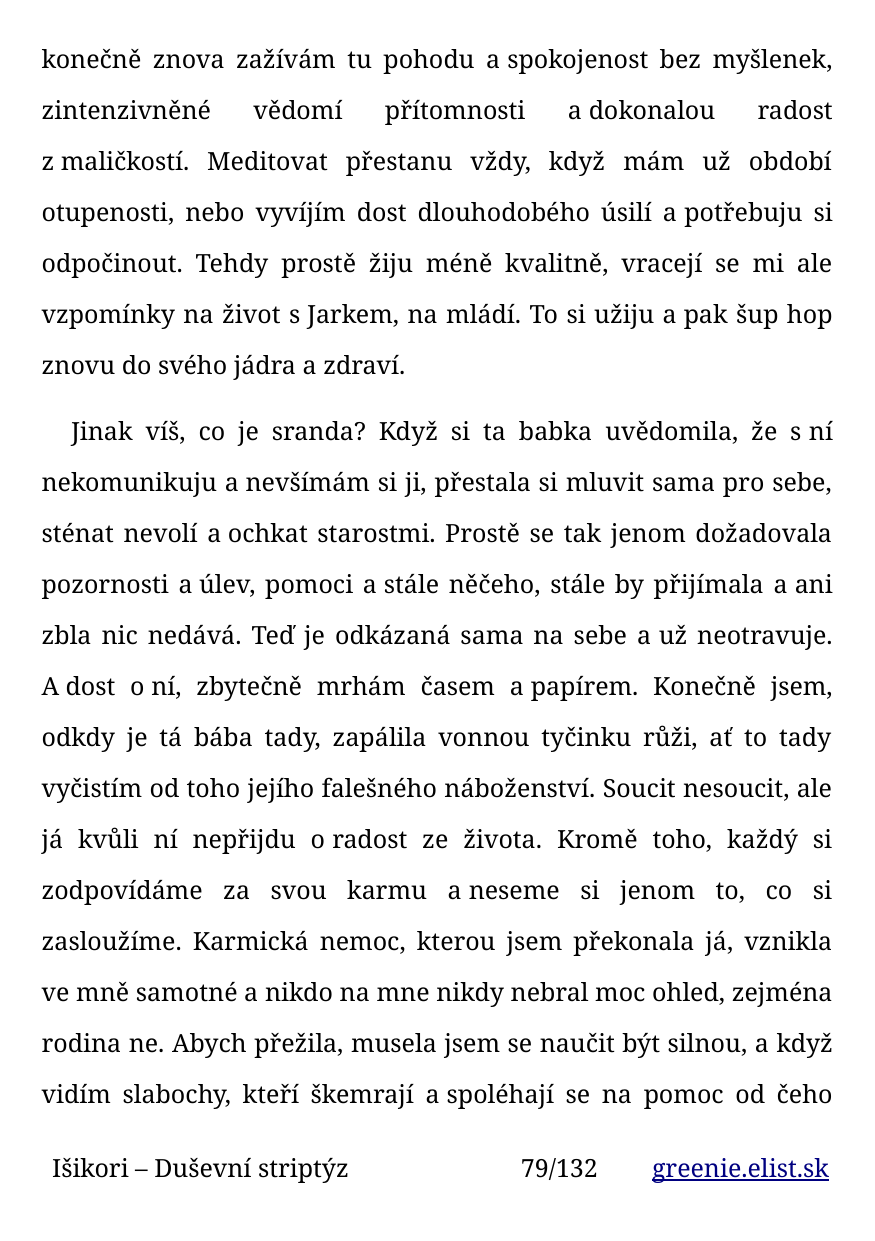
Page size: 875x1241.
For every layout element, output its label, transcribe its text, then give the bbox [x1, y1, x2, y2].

text konečně znova zažívám tu pohodu a spokojenost bez myšlenek, zintenzivněné vědomí přítomnosti a dokonalou radost z maličkostí. Meditovat přestanu vždy, když mám už období otupenosti, nebo vyvíjím dost dlouhodobého úsilí a potřebuju si odpočinout. Tehdy prostě žiju méně kvalitně, vracejí se mi ale vzpomínky na život s Jarkem, na mládí. To si užiju a pak šup hop znovu do svého jádra a zdraví. [41, 41, 833, 382]
text Jinak víš, co je sranda? Když si ta babka uvědomila, že s ní nekomunikuju a nevšímám si ji, přestala si mluvit sama pro sebe, sténat nevolí a ochkat starostmi. Prostě se tak jenom dožadovala pozornosti a úlev, pomoci a stále něčeho, stále by přijímala a ani zbla nic nedává. Teď je odkázaná sama na sebe a už neotravuje. A dost o ní, zbytečně mrhám časem a papírem. Konečně jsem, odkdy je tá bába tady, zapálila vonnou tyčinku růži, ať to tady vyčistím od toho jejího falešného náboženství. Soucit nesoucit, ale já kvůli ní nepřijdu o radost ze života. Kromě toho, každý si zodpovídáme za svou karmu a neseme si jenom to, co si zasloužíme. Karmická nemoc, kterou jsem překonala já, vznikla ve mně samotné a nikdo na mne nikdy nebral moc ohled, zejména rodina ne. Abych přežila, musela jsem se naučit být silnou, a když vidím slabochy, kteří škemrají a spoléhají se na pomoc od čeho [41, 413, 833, 1111]
